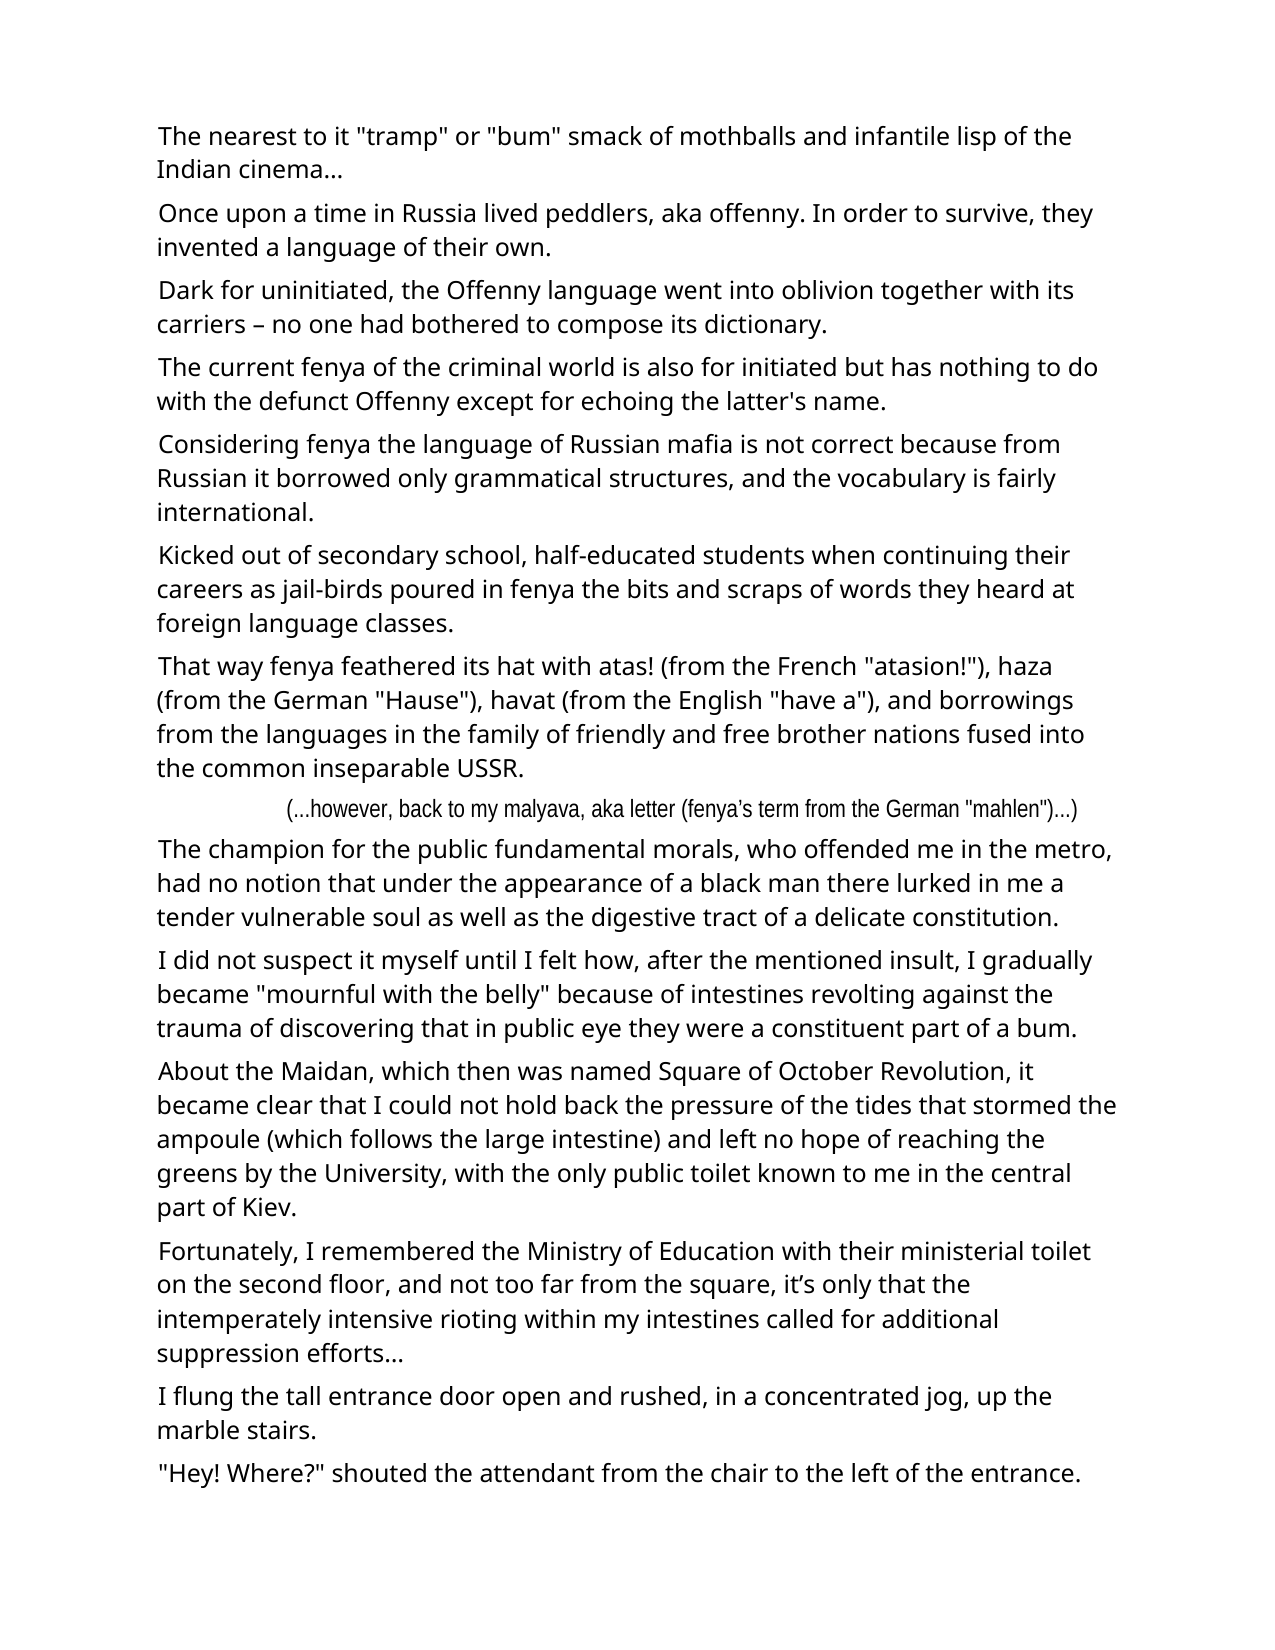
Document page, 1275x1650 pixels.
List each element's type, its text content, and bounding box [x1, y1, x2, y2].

text "Hey! Where?" shouted the attendant from the chair to the left of the entrance. [156, 1455, 1118, 1489]
text That way fenya feathered its hat with atas! (from the French "atasion!"), haza (from the German "Hause"), havat (from the English "have a"), and borrowings from the languages in the family of friendly and free brother nations fused into the common inseparable USSR. [156, 649, 1118, 785]
text The current fenya of the criminal world is also for initiated but has nothing to do with the defunct Offenny except for echoing the latter's name. [156, 349, 1118, 417]
text The champion for the public fundamental morals, who offended me in the metro, had no notion that under the appearance of a black man there lurked in me a tender vulnerable soul as well as the digestive tract of a delicate constitution. [156, 832, 1118, 934]
text About the Maidan, which then was named Square of October Revolution, it became clear that I could not hold back the pressure of the tides that stormed the ampoule (which follows the large intestine) and left no hope of reaching the greens by the University, with the only public toilet known to me in the central part of Kiev. [156, 1054, 1118, 1224]
list (...however, back to my malyava, aka letter (fenya’s term from the German "mahlen")...) [286, 794, 1118, 823]
text Dark for uninitiated, the Offenny language went into oblivion together with its carriers – no one had bothered to compose its dictionary. [156, 272, 1118, 340]
text Once upon a time in Russia lived peddlers, aka offenny. In order to survive, they invented a language of their own. [156, 195, 1118, 263]
text Fortunately, I remembered the Ministry of Education with their ministerial toilet on the second floor, and not too far from the square, it’s only that the intemperately intensive rioting within my intestines called for additional suppression efforts… [156, 1233, 1118, 1369]
text I flung the tall entrance door open and rushed, in a concentrated jog, up the marble stairs. [156, 1378, 1118, 1446]
text I did not suspect it myself until I felt how, after the mentioned insult, I gradually became "mournful with the belly" because of intestines revolting against the trauma of discovering that in public eye they were a constituent part of a bum. [156, 943, 1118, 1045]
text Kicked out of secondary school, half-educated students when continuing their careers as jail-birds poured in fenya the bits and scraps of words they heard at foreign language classes. [156, 538, 1118, 640]
text The nearest to it "tramp" or "bum" smack of mothballs and infantile lisp of the Indian cinema… [156, 118, 1118, 186]
text Considering fenya the language of Russian mafia is not correct because from Russian it borrowed only grammatical structures, and the vocabulary is fairly international. [156, 426, 1118, 529]
